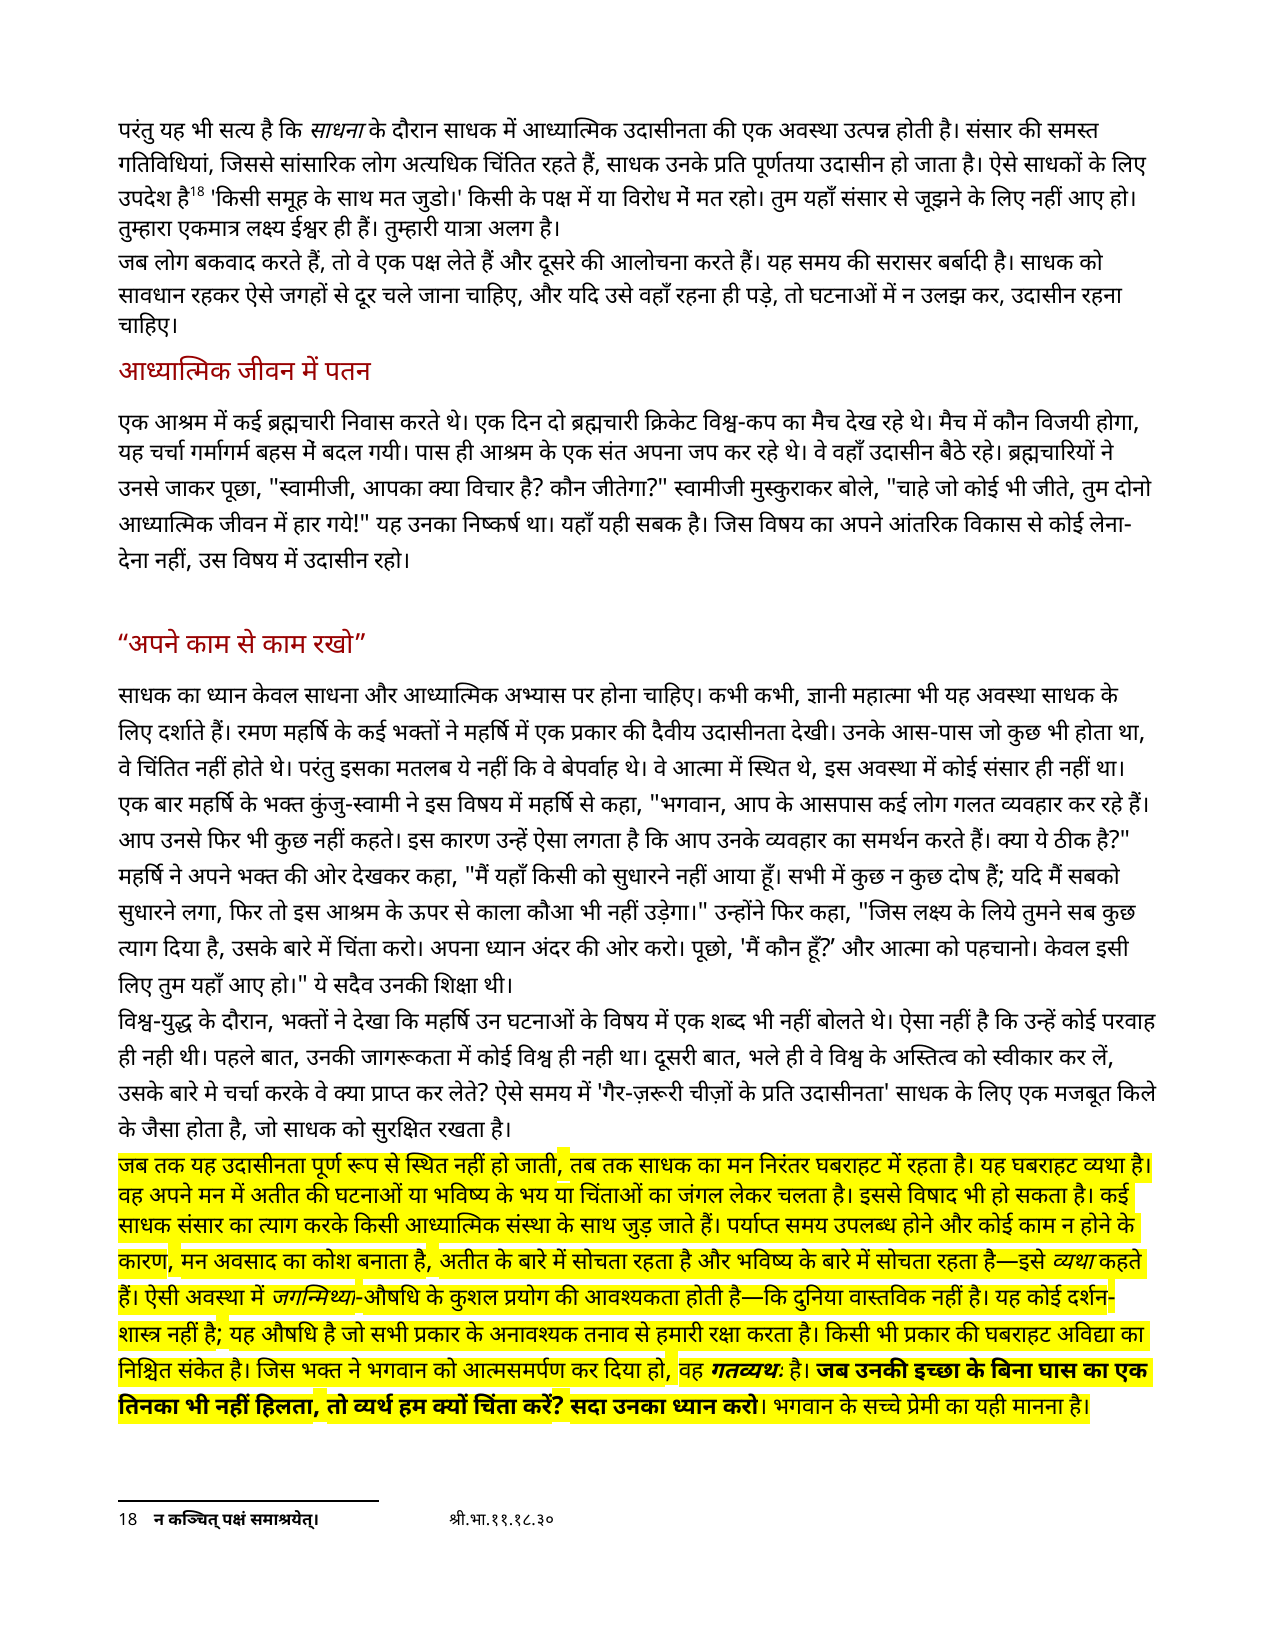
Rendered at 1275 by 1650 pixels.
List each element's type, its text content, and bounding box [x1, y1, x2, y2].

text साधक का ध्यान केवल साधना और आध्यात्मिक अभ्यास पर होना चाहिए। कभी कभी, ज्ञानी महात्मा भी यह अवस्था साधक के लिए दर्शाते हैं। रमण महर्षि के कई भक्तों ने महर्षि में एक प्रकार की दैवीय उदासीनता देखी। उनके आस-पास जो कुछ भी होता था, वे चिंतित नहीं होते थे। परंतु इसका मतलब ये नहीं कि वे बेपर्वाह थे। वे आत्मा में स्थित थे, इस अवस्था में कोई संसार ही नहीं था। एक बार महर्षि के भक्त कुंजु-स्वामी ने इस विषय में महर्षि से कहा, "भगवान, आप के आसपास कई लोग गलत व्यवहार कर रहे हैं। आप उनसे फिर भी कुछ नहीं कहते। इस कारण उन्हें ऐसा लगता है कि आप उनके व्यवहार का समर्थन करते हैं। क्या ये ठीक है?" महर्षि ने अपने भक्त की ओर देखकर कहा, "मैं यहाँ किसी को सुधारने नहीं आया हूँ। सभी में कुछ न कुछ दोष हैं; यदि मैं सबको सुधारने लगा, फिर तो इस आश्रम के ऊपर से काला कौआ भी नहीं उड़ेगा।" उन्होंने फिर कहा, "जिस लक्ष्य के लिये तुमने सब कुछ त्याग दिया है, उसके बारे में चिंता करो। अपना ध्यान अंदर की ओर करो। पूछो, 'मैं कौन हूँ?’ और आत्मा को पहचानो। केवल इसी लिए तुम यहाँ आए हो।" ये सदैव उनकी शिक्षा थी। [118, 677, 1157, 1002]
text विश्व-युद्ध के दौरान, भक्तों ने देखा कि महर्षि उन घटनाओं के विषय में एक शब्द भी नहीं बोलते थे। ऐसा नहीं है कि उन्हें कोई परवाह ही नही थी। पहले बात, उनकी जागरूकता में कोई विश्व ही नही था। दूसरी बात, भले ही वे विश्व के अस्तित्व को स्वीकार कर लें, उसके बारे मे चर्चा करके वे क्या प्राप्त कर लेते? ऐसे समय में 'गैर-ज़रूरी चीज़ों के प्रति उदासीनता' साधक के लिए एक मजबूत किले के जैसा होता है, जो साधक को सुरक्षित रखता है। [118, 1002, 1157, 1147]
text जब लोग बकवाद करते हैं, तो वे एक पक्ष लेते हैं और दूसरे की आलोचना करते हैं। यह समय की सरासर बर्बादी है। साधक को सावधान रहकर ऐसे जगहों से दूर चले जाना चाहिए, और यदि उसे वहाँ रहना ही पड़े, तो घटनाओं में न उलझ कर, उदासीन रहना चाहिए। [118, 246, 1157, 343]
text एक आश्रम में कई ब्रह्मचारी निवास करते थे। एक दिन दो ब्रह्मचारी क्रिकेट विश्व-कप का मैच देख रहे थे। मैच में कौन विजयी होगा, यह चर्चा गर्मागर्म बहस में‌ बदल गयी। पास ही आश्रम के एक संत अपना जप कर रहे थे। वे वहाँ उदासीन बैठे रहे। ब्रह्मचारियों ने उनसे जाकर पूछा, "स्वामीजी, आपका क्या विचार है? कौन जीतेगा?" स्वामीजी मुस्कुराकर बोले, "चाहे जो कोई भी जीते, तुम दोनो आध्यात्मिक जीवन में हार गये!" यह उनका निष्कर्ष था। यहाँ यही सबक है। जिस विषय का अपने आंतरिक विकास से कोई लेना-देना नहीं, उस विषय में उदासीन रहो। [118, 403, 1157, 578]
text न कञ्चित् पक्षं समाश्रयेत्। श्री.भा.११.१८.३० [118, 1507, 1157, 1532]
text परंतु यह भी सत्य है कि साधना के दौरान साधक में आध्यात्मिक उदासीनता की एक अवस्था उत्पन्न होती है। संसार की समस्त गतिविधियां, जिससे सांसारिक लोग अत्यधिक चिंतित रहते हैं, साधक उनके प्रति पूर्णतया उदासीन हो जाता है। ऐसे साधकों के लिए उपदेश है 'किसी समूह के साथ मत जुडो।' किसी‌ के पक्ष में या विरोध में‌ मत रहो। तुम यहाँ संसार से जूझने के लिए नहीं आए हो। तुम्हारा एकमात्र लक्ष्य ईश्वर ही हैं। तुम्हारी यात्रा अलग है। [118, 118, 1157, 246]
subtitle आध्यात्मिक जीवन में पतन [118, 356, 1157, 391]
subtitle “अपने काम से काम रखो” [118, 624, 1157, 664]
text जब तक यह उदासीनता पूर्ण रूप से स्थित नहीं हो जाती, तब तक साधक का मन निरंतर घबराहट में रहता है। यह घबराहट व्यथा है। वह अपने मन में अतीत की घटनाओं या भविष्य के भय या चिंताओं का जंगल लेकर चलता है। इससे विषाद भी हो सकता है। कई साधक संसार का त्याग करके किसी आध्यात्मिक संस्था के साथ जुड़ जाते हैं। पर्याप्त समय उपलब्ध होने और कोई काम न होने के कारण, मन अवसाद का कोश बनाता है, अतीत के बारे में सोचता रहता है और भविष्य के बारे में सोचता रहता है—इसे व्यथा कहते हैं। ऐसी अवस्था में जगन्मिथ्या-औषधि के कुशल प्रयोग की आवश्यकता होती है—कि दुनिया वास्तविक नहीं है। यह कोई दर्शन-शास्त्र नहीं है; यह औषधि है जो सभी प्रकार के अनावश्यक तनाव से हमारी रक्षा करता है। किसी भी प्रकार की घबराहट अविद्या का निश्चित संकेत है। जिस भक्त ने भगवान को आत्मसमर्पण कर दिया हो, वह गतव्यथः है। जब उनकी इच्छा के बिना घास का एक तिनका भी नहीं हिलता, तो व्यर्थ हम क्यों चिंता करें? सदा उनका ध्यान करो। भगवान के सच्चे प्रेमी का यही मानना है। [118, 1147, 1157, 1424]
